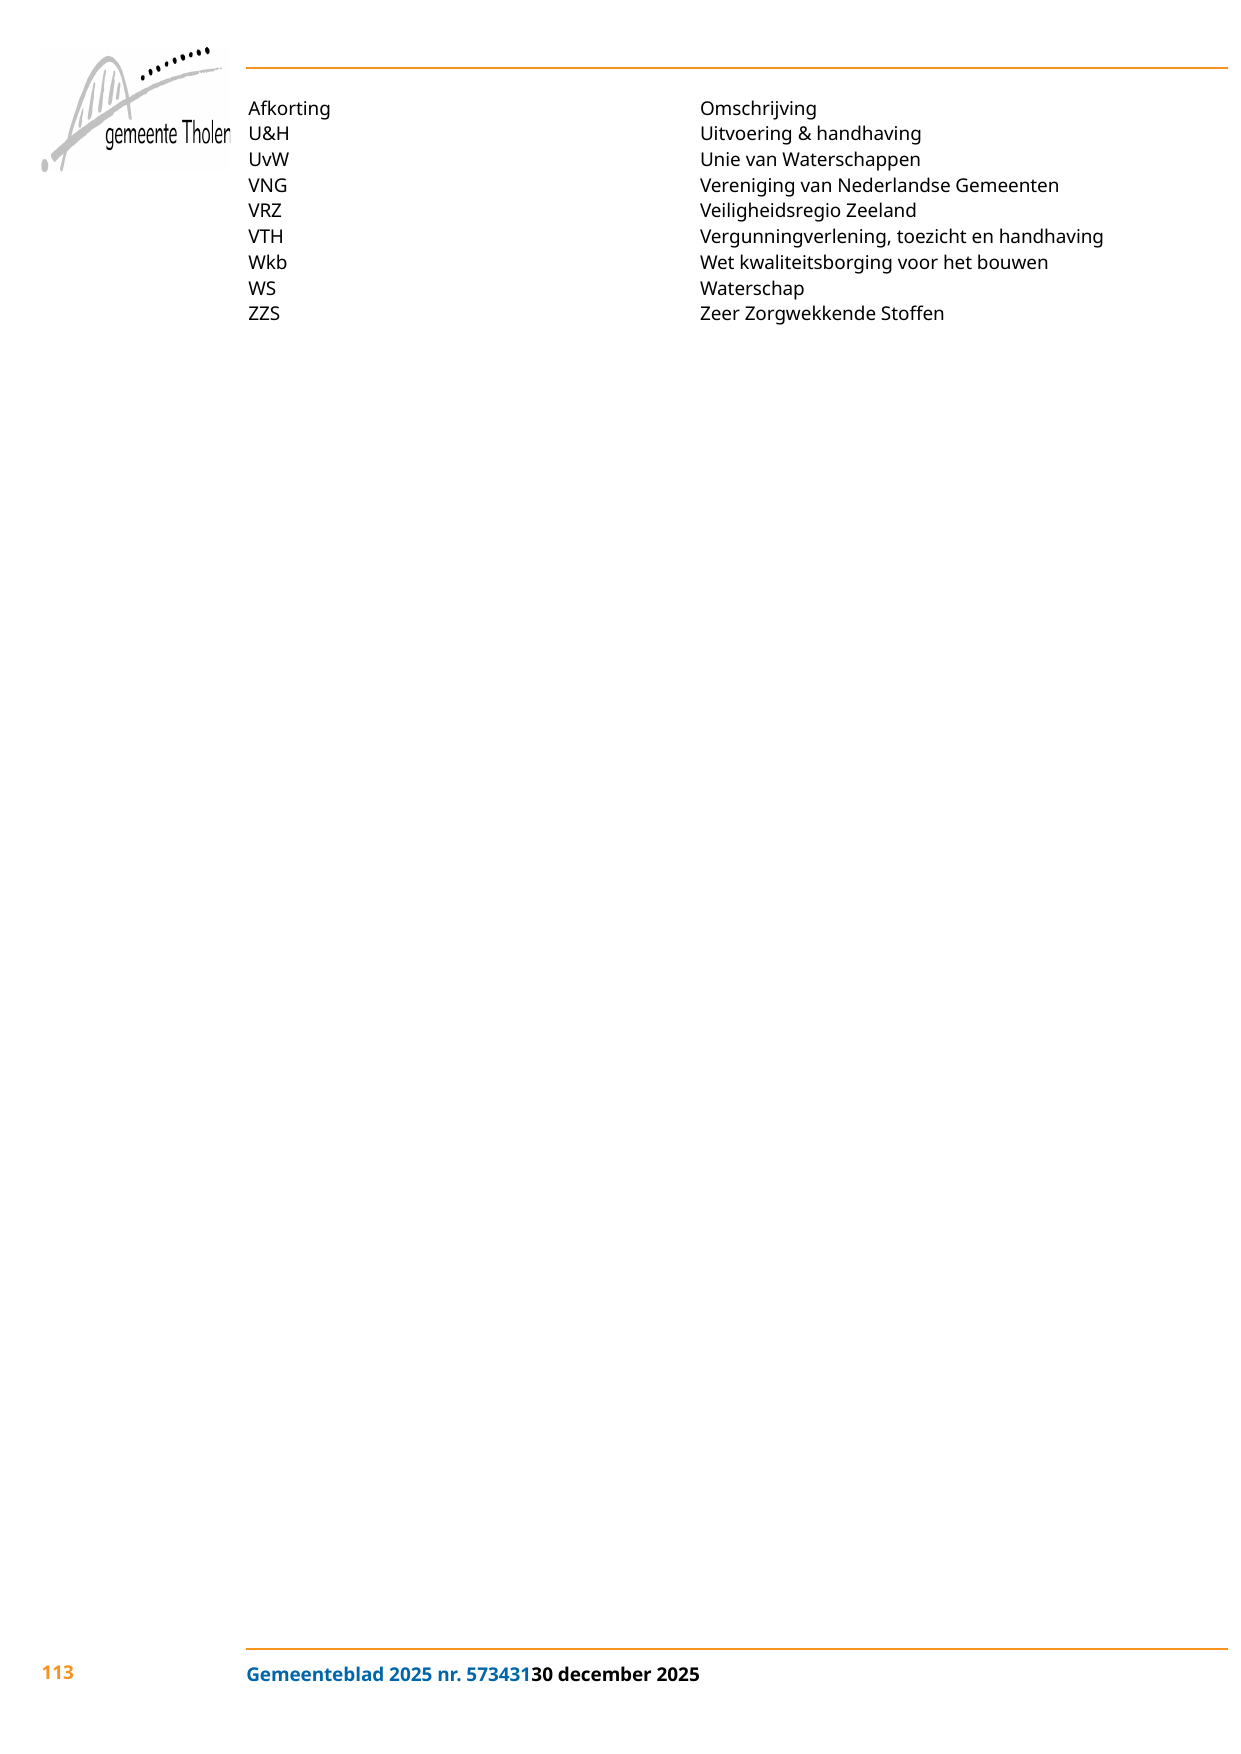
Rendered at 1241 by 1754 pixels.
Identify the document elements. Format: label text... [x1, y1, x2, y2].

table_cell Wkb [248, 249, 700, 275]
table_cell ZZS [248, 301, 700, 326]
picture [41, 47, 231, 172]
table_cell WS [248, 275, 700, 301]
table_cell Vergunningverlening, toezicht en handhaving [700, 224, 1152, 249]
table_cell Uitvoering & handhaving [700, 121, 1152, 146]
table_header Omschrijving [700, 95, 1152, 121]
table_cell U&H [248, 121, 700, 146]
table_cell VRZ [248, 198, 700, 223]
table_cell VNG [248, 172, 700, 198]
table_cell Waterschap [700, 275, 1152, 301]
table_cell Wet kwaliteitsborging voor het bouwen [700, 249, 1152, 275]
table_header Afkorting [248, 95, 700, 121]
table_cell Vereniging van Nederlandse Gemeenten [700, 172, 1152, 198]
table_cell Veiligheidsregio Zeeland [700, 198, 1152, 223]
table_cell Zeer Zorgwekkende Stoffen [700, 301, 1152, 326]
table_cell VTH [248, 224, 700, 249]
table_cell UvW [248, 146, 700, 172]
table_cell Unie van Waterschappen [700, 146, 1152, 172]
